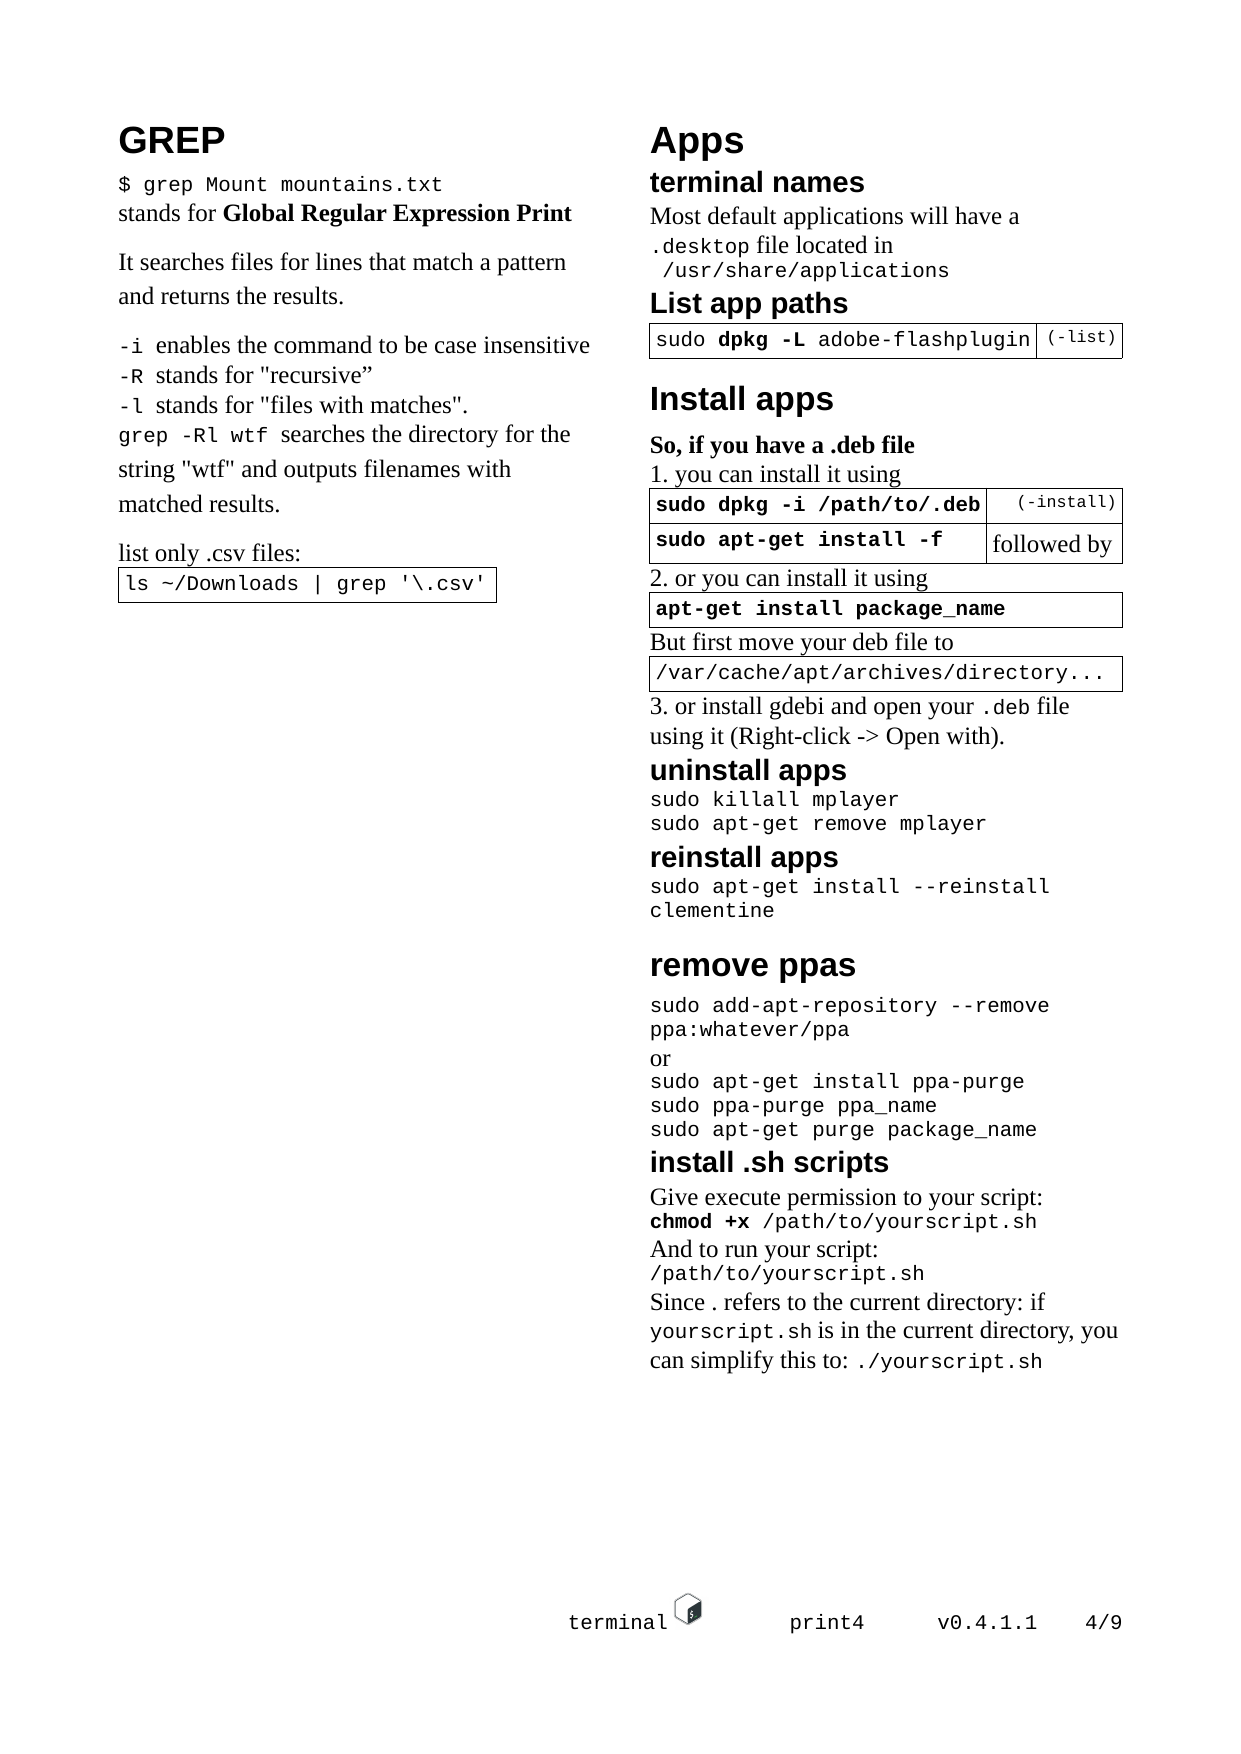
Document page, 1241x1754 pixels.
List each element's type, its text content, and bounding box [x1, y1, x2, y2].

text It searches files for lines that match a pattern and returns the results. [118, 247, 591, 310]
text $ grep Mount mountains.txt [118, 174, 591, 198]
text grep -Rl wtf searches the directory for the string "wtf" and outputs filenames with matched results. [118, 419, 591, 518]
table_header sudo dpkg -L adobe-flashplugin [650, 324, 1036, 358]
subtitle terminal names [649, 165, 1122, 198]
text sudo apt-get install --reinstall clementine [649, 876, 1122, 923]
subtitle reinstall apps [649, 839, 1122, 873]
text sudo ppa-purge ppa_name [649, 1095, 1122, 1119]
table_header sudo dpkg -i /path/to/.deb [650, 489, 986, 523]
text sudo apt-get purge package_name [649, 1119, 1122, 1142]
text Since . refers to the current directory: if yourscript.sh is in the current directory, you can simplify this to: ./yourscript.sh [649, 1287, 1122, 1375]
table_cell sudo apt-get install -f [650, 524, 986, 563]
text And to run your script: [649, 1234, 1122, 1263]
text Give execute permission to your script: [649, 1182, 1122, 1211]
table_header apt-get install package_name [650, 593, 1122, 627]
text list only .csv files: [118, 538, 591, 567]
text or [649, 1043, 1122, 1072]
subtitle Install apps [649, 379, 1122, 418]
subtitle uninstall apps [649, 753, 1122, 786]
text -i enables the command to be case insensitive [118, 331, 591, 360]
table_cell followed by [987, 524, 1122, 563]
subtitle Apps [649, 118, 1122, 162]
text sudo killall mplayer [649, 789, 1122, 813]
table_header ls ~/Downloads | grep '\.csv' [119, 568, 496, 602]
text -R stands for "recursive” [118, 360, 591, 390]
text sudo add-apt-repository --remove ppa:whatever/ppa [649, 996, 1122, 1043]
table_header (-install) [987, 489, 1122, 523]
text 1. you can install it using [649, 459, 1122, 488]
text /usr/share/applications [649, 260, 1122, 283]
subtitle GREP [118, 118, 591, 162]
subtitle install .sh scripts [649, 1145, 1122, 1179]
text sudo apt-get install ppa-purge [649, 1072, 1122, 1095]
text Most default applications will have a .desktop file located in [649, 201, 1122, 260]
text -l stands for "files with matches". [118, 390, 591, 419]
text chmod +x /path/to/yourscript.sh [649, 1211, 1122, 1234]
table_header (-list) [1037, 324, 1122, 358]
text 3. or install gdebi and open your .deb file using it (Right-click -> Open with). [649, 692, 1122, 750]
text So, if you have a .deb file [649, 430, 1122, 459]
text sudo apt-get remove mplayer [649, 813, 1122, 837]
text stands for Global Regular Expression Print [118, 198, 591, 227]
subtitle List app paths [649, 286, 1122, 320]
text But first move your deb file to [649, 628, 1122, 656]
table_header /var/cache/apt/archives/directory... [650, 657, 1122, 691]
picture [667, 1588, 709, 1630]
subtitle remove ppas [649, 944, 1122, 983]
text /path/to/yourscript.sh [649, 1263, 1122, 1287]
text 2. or you can install it using [649, 564, 1122, 592]
